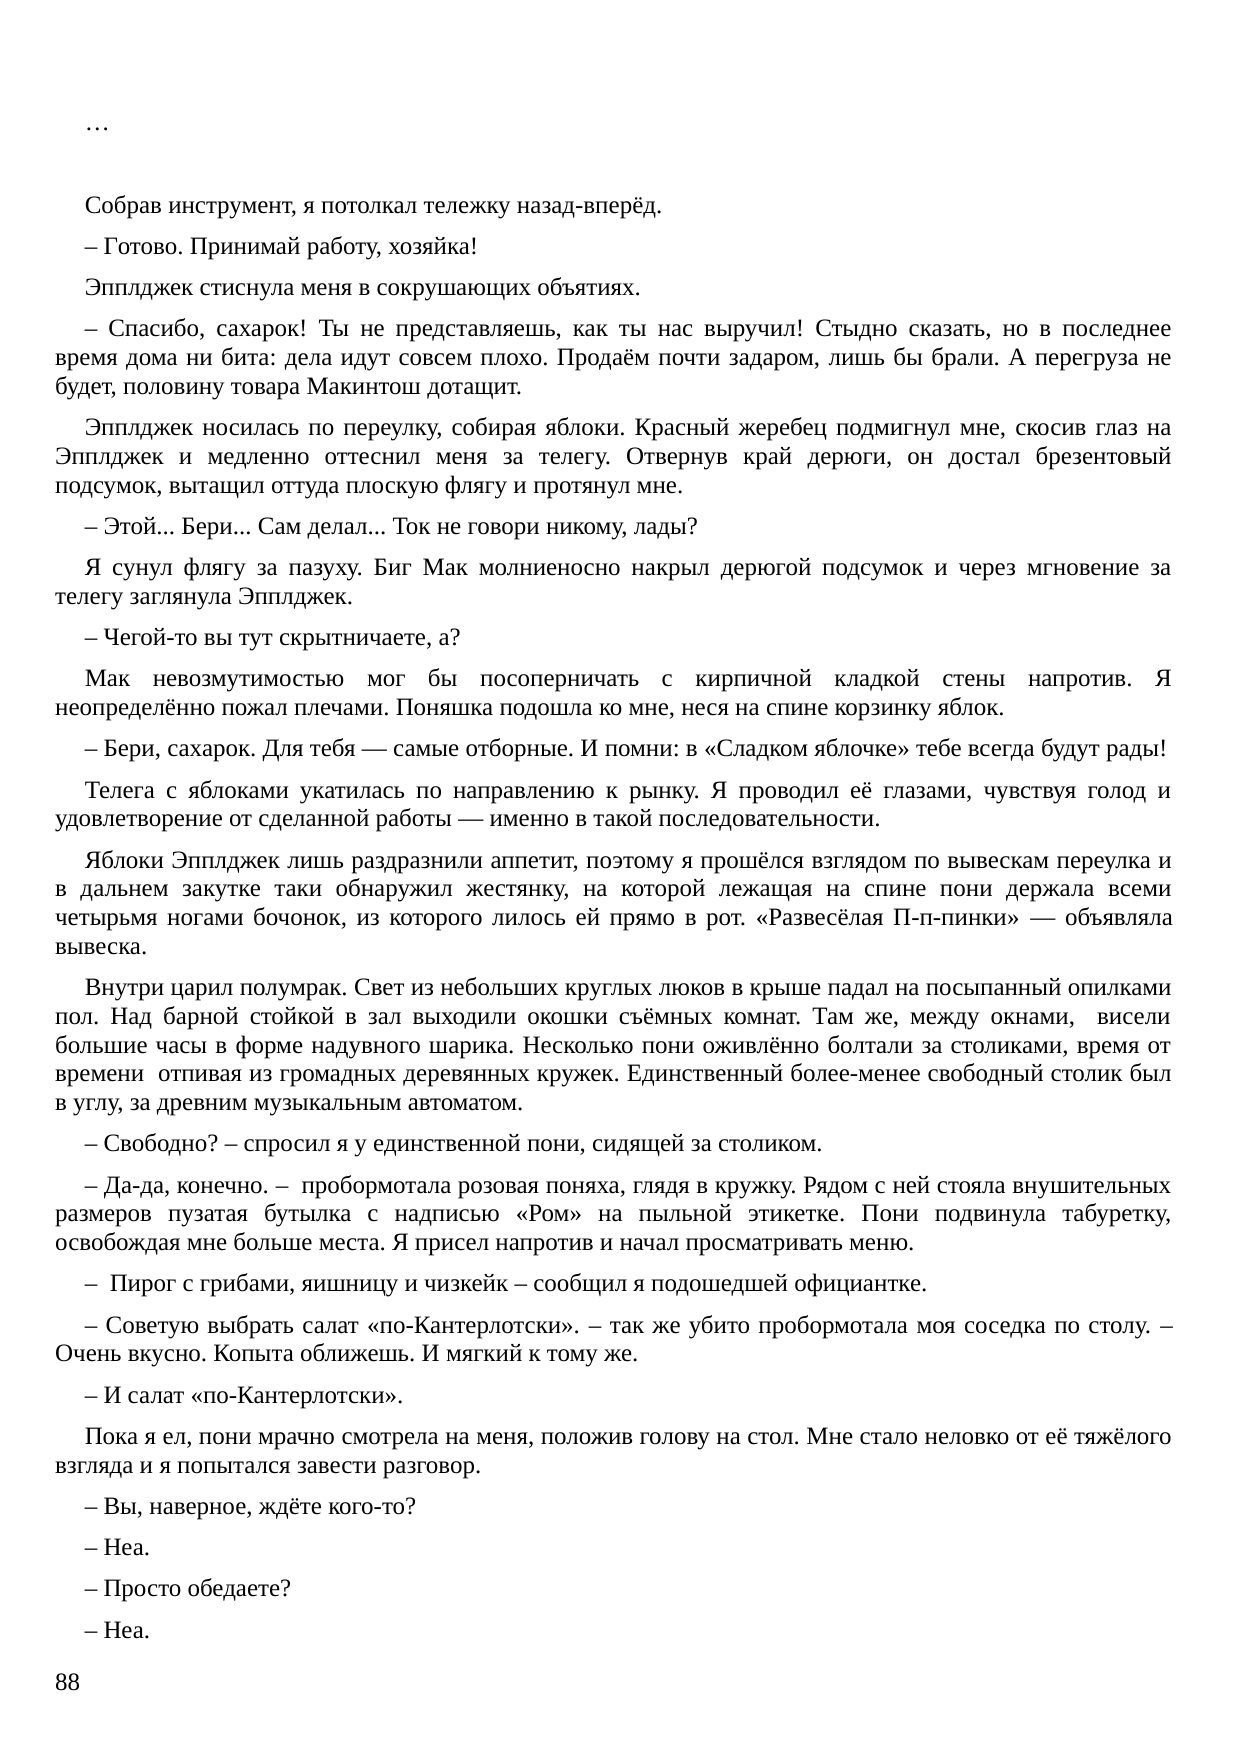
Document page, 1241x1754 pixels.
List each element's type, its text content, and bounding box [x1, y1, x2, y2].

text Внутри царил полумрак. Свет из небольших круглых люков в крыше падал на посыпанный опилками пол. Над барной стойкой в зал выходили окошки съёмных комнат. Там же, между окнами, висели большие часы в форме надувного шарика. Несколько пони оживлённо болтали за столиками, время от времени отпивая из громадных деревянных кружек. Единственный более-менее свободный столик был в углу, за древним музыкальным автоматом. [55, 972, 1173, 1116]
text – Спасибо, сахарок! Ты не представляешь, как ты нас выручил! Стыдно сказать, но в последнее время дома ни бита: дела идут совсем плохо. Продаём почти задаром, лишь бы брали. А перегруза не будет, половину товара Макинтош дотащит. [55, 313, 1173, 400]
text Яблоки Эпплджек лишь раздразнили аппетит, поэтому я прошёлся взглядом по вывескам переулка и в дальнем закутке таки обнаружил жестянку, на которой лежащая на спине пони держала всеми четырьмя ногами бочонок, из которого лилось ей прямо в рот. «Развесёлая П-п-пинки» — объявляла вывеска. [55, 845, 1173, 960]
text – Бери, сахарок. Для тебя — самые отборные. И помни: в «Сладком яблочке» тебе всегда будут рады! [55, 733, 1173, 762]
text – Советую выбрать салат «по-Кантерлотски». – так же убито пробормотала моя соседка по столу. – Очень вкусно. Копыта оближешь. И мягкий к тому же. [55, 1310, 1173, 1367]
text Эпплджек носилась по переулку, собирая яблоки. Красный жеребец подмигнул мне, скосив глаз на Эпплджек и медленно оттеснил меня за телегу. Отвернув край дерюги, он достал брезентовый подсумок, вытащил оттуда плоскую флягу и протянул мне. [55, 412, 1173, 498]
text – Чегой-то вы тут скрытничаете, а? [55, 622, 1173, 651]
text Собрав инструмент, я потолкал тележку назад-вперёд. [55, 190, 1173, 218]
text – Просто обедаете? [55, 1573, 1173, 1602]
text – Да-да, конечно. – пробормотала розовая поняха, глядя в кружку. Рядом с ней стояла внушительных размеров пузатая бутылка с надписью «Ром» на пыльной этикетке. Пони подвинула табуретку, освобождая мне больше места. Я присел напротив и начал просматривать меню. [55, 1170, 1173, 1256]
text – Свободно? – спросил я у единственной пони, сидящей за столиком. [55, 1128, 1173, 1157]
text – Вы, наверное, ждёте кого-то? [55, 1491, 1173, 1520]
text Мак невозмутимостью мог бы посоперничать с кирпичной кладкой стены напротив. Я неопределённо пожал плечами. Поняшка подошла ко мне, неся на спине корзинку яблок. [55, 663, 1173, 721]
text Я сунул флягу за пазуху. Биг Мак молниеносно накрыл дерюгой подсумок и через мгновение за телегу заглянула Эпплджек. [55, 552, 1173, 610]
text – Пирог с грибами, яишницу и чизкейк – сообщил я подошедшей официантке. [55, 1268, 1173, 1297]
text Эпплджек стиснула меня в сокрушающих объятиях. [55, 272, 1173, 301]
text – Этой... Бери... Сам делал... Ток не говори никому, лады? [55, 511, 1173, 540]
text Пока я ел, пони мрачно смотрела на меня, положив голову на стол. Мне стало неловко от её тяжёлого взгляда и я попытался завести разговор. [55, 1421, 1173, 1478]
text – Неа. [55, 1615, 1173, 1643]
text – Неа. [55, 1532, 1173, 1561]
text – И салат «по-Кантерлотски». [55, 1380, 1173, 1408]
text … [55, 107, 1173, 136]
text Телега с яблоками укатилась по направлению к рынку. Я проводил её глазами, чувствуя голод и удовлетворение от сделанной работы — именно в такой последовательности. [55, 775, 1173, 832]
text – Готово. Принимай работу, хозяйка! [55, 231, 1173, 260]
